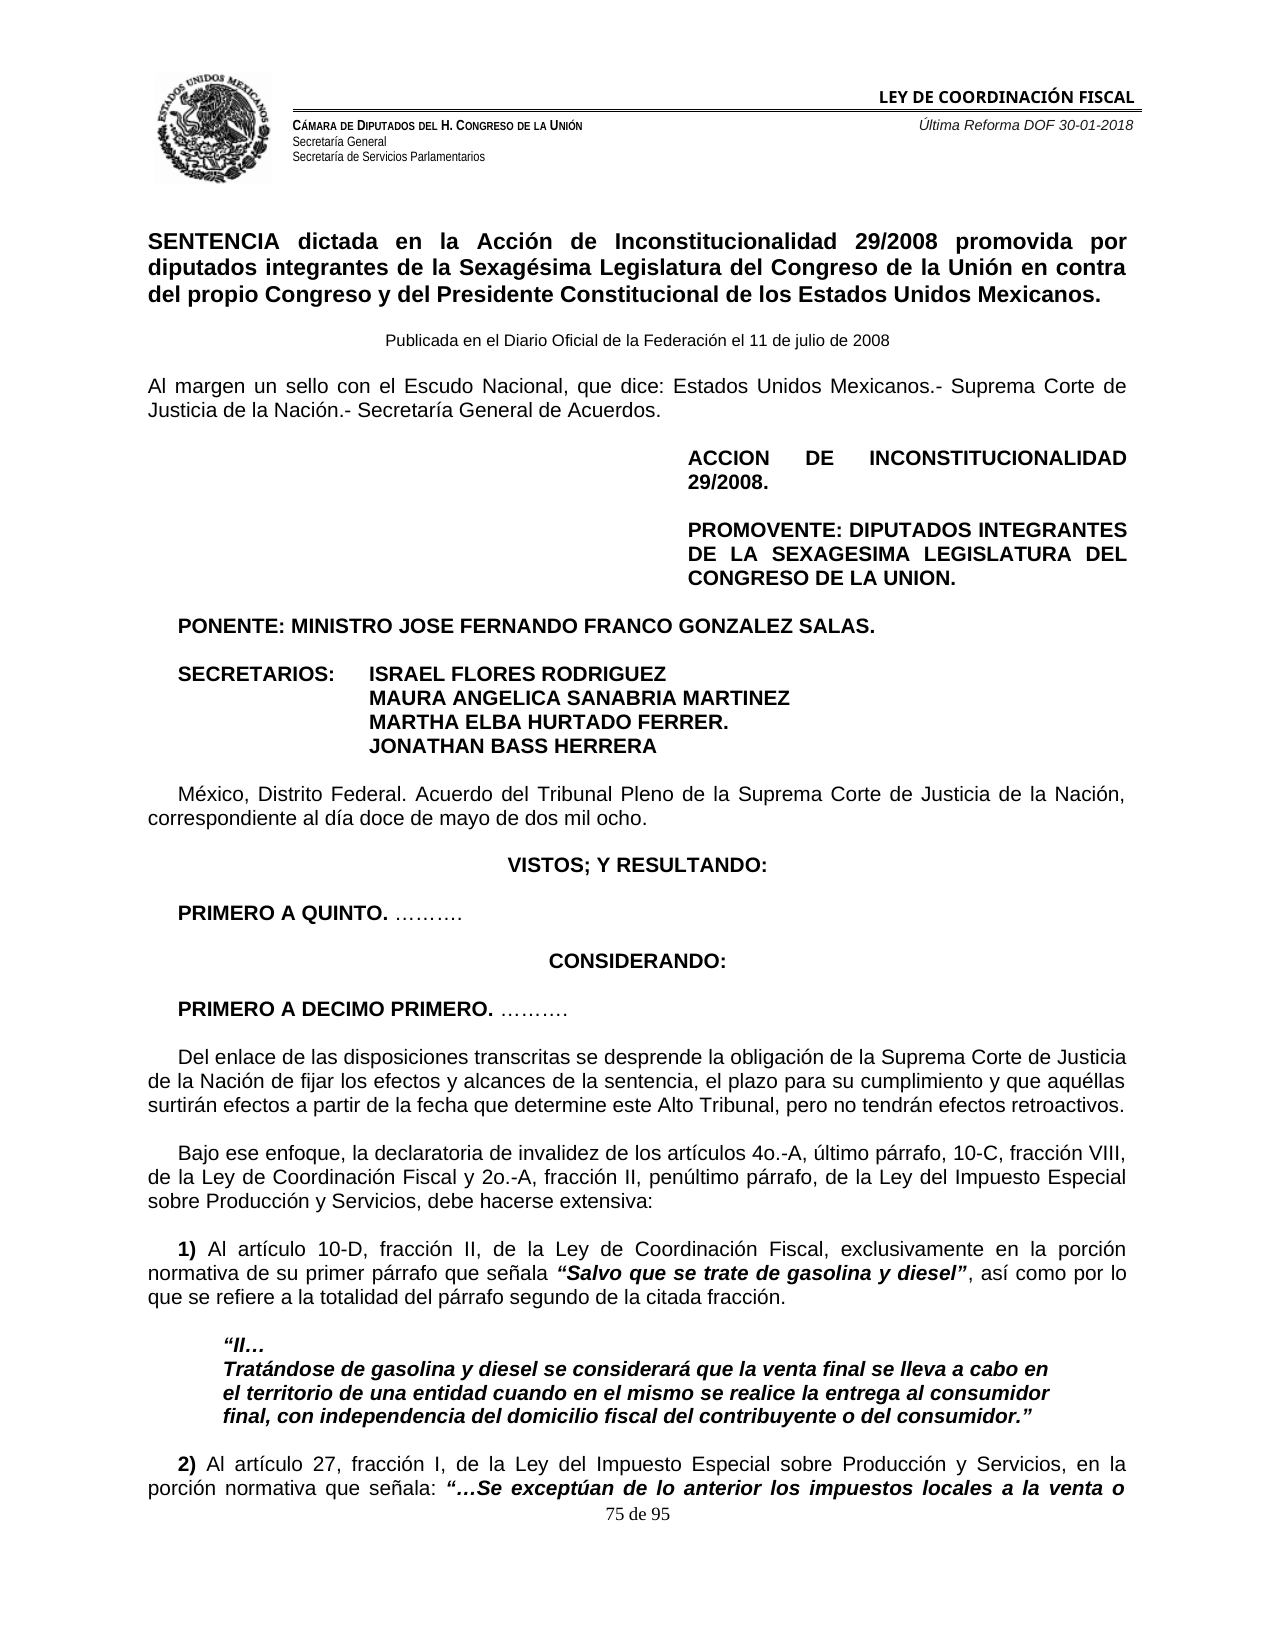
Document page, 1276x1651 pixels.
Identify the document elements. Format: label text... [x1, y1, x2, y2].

text 2) Al artículo 27, fracción I, de la Ley del Impuesto Especial sobre Producción y Servicios, en la porción normativa que señala: “…Se exceptúan de lo anterior los impuestos locales a la venta o [148, 1452, 1127, 1500]
text Al margen un sello con el Escudo Nacional, que dice: Estados Unidos Mexicanos.- Suprema Corte de Justicia de la Nación.- Secretaría General de Acuerdos. [148, 374, 1127, 422]
text SENTENCIA dictada en la Acción de Inconstitucionalidad 29/2008 promovida por diputados integrantes de la Sexagésima Legislatura del Congreso de la Unión en contra del propio Congreso y del Presidente Constitucional de los Estados Unidos Mexicanos. [148, 228, 1127, 307]
text JONATHAN BASS HERRERA [332, 733, 1127, 757]
text SECRETARIOS: ISRAEL FLORES RODRIGUEZ [148, 662, 1127, 686]
text PRIMERO A QUINTO. ………. [148, 901, 1127, 925]
text PRIMERO A DECIMO PRIMERO. ………. [148, 997, 1127, 1021]
text ACCION DE INCONSTITUCIONALIDAD 29/2008. [688, 446, 1127, 494]
text CONSIDERANDO: [148, 949, 1127, 973]
text PROMOVENTE: DIPUTADOS INTEGRANTES DE LA SEXAGESIMA LEGISLATURA DEL CONGRESO DE LA UNION. [688, 518, 1127, 590]
text PONENTE: MINISTRO JOSE FERNANDO FRANCO GONZALEZ SALAS. [148, 614, 1127, 638]
text Del enlace de las disposiciones transcritas se desprende la obligación de la Suprema Corte de Justicia de la Nación de fijar los efectos y alcances de la sentencia, el plazo para su cumplimiento y que aquéllas surtirán efectos a partir de la fecha que determine este Alto Tribunal, pero no tendrán efectos retroactivos. [148, 1045, 1127, 1117]
text Publicada en el Diario Oficial de la Federación el 11 de julio de 2008 [148, 331, 1127, 350]
text “II… [223, 1332, 1052, 1356]
text MAURA ANGELICA SANABRIA MARTINEZ [357, 686, 1127, 709]
text México, Distrito Federal. Acuerdo del Tribunal Pleno de la Suprema Corte de Justicia de la Nación, correspondiente al día doce de mayo de dos mil ocho. [148, 781, 1127, 829]
text Bajo ese enfoque, la declaratoria de invalidez de los artículos 4o.-A, último párrafo, 10-C, fracción VIII, de la Ley de Coordinación Fiscal y 2o.-A, fracción II, penúltimo párrafo, de la Ley del Impuesto Especial sobre Producción y Servicios, debe hacerse extensiva: [148, 1141, 1127, 1213]
text VISTOS; Y RESULTANDO: [148, 853, 1127, 877]
text 1) Al artículo 10-D, fracción II, de la Ley de Coordinación Fiscal, exclusivamente en la porción normativa de su primer párrafo que señala “Salvo que se trate de gasolina y diesel”, así como por lo que se refiere a la totalidad del párrafo segundo de la citada fracción. [148, 1237, 1127, 1308]
text Tratándose de gasolina y diesel se considerará que la venta final se lleva a cabo en el territorio de una entidad cuando en el mismo se realice la entrega al consumidor final, con independencia del domicilio fiscal del contribuyente o del consumidor.” [223, 1356, 1052, 1428]
text MARTHA ELBA HURTADO FERRER. [344, 709, 1127, 733]
